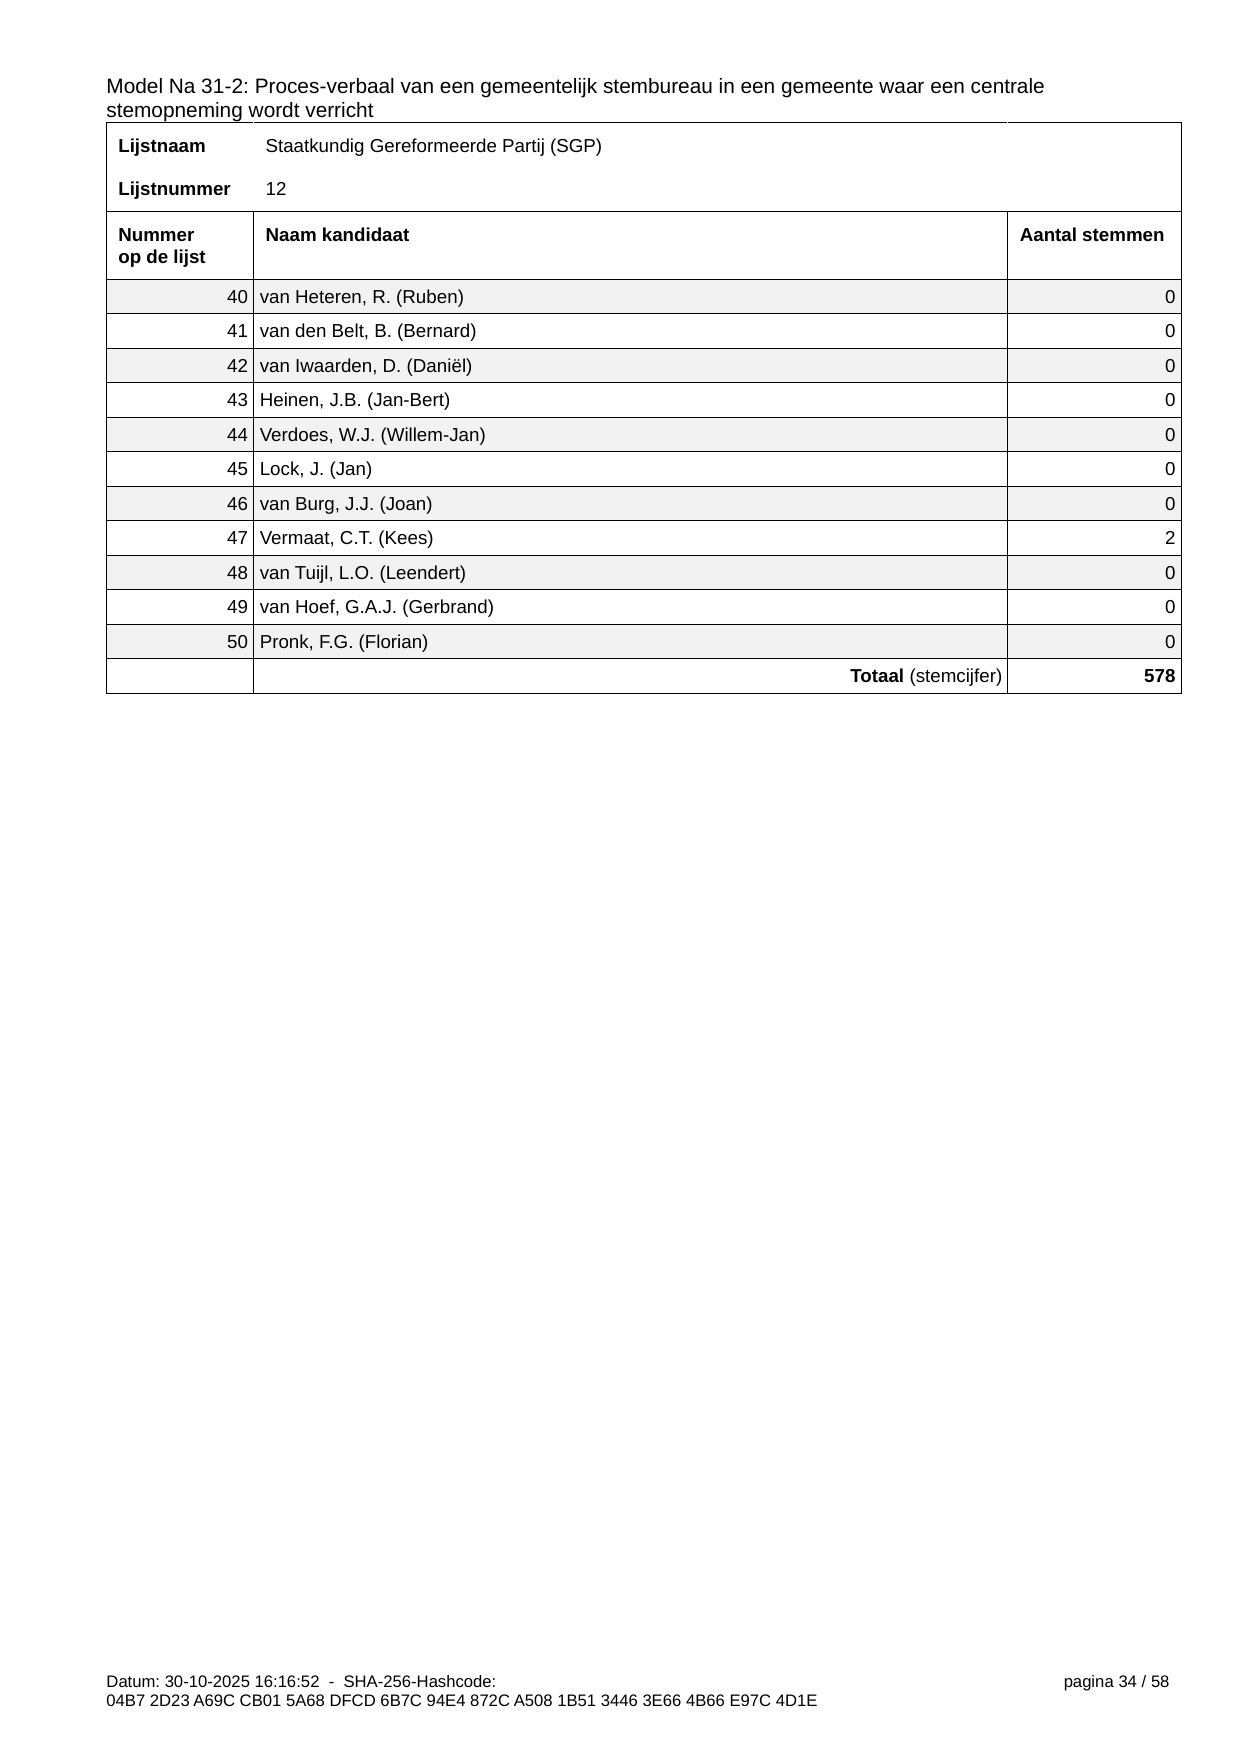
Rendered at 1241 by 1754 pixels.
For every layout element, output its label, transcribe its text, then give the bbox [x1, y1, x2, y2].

table_cell van Heteren, R. (Ruben) [254, 280, 1007, 313]
table_cell Aantal stemmen [1008, 212, 1181, 279]
table_cell 0 [1008, 314, 1181, 348]
table_cell 46 [107, 487, 253, 520]
table_cell 40 [107, 280, 253, 313]
table_cell 48 [107, 556, 253, 589]
table_cell 49 [107, 590, 253, 623]
table_cell 0 [1008, 556, 1181, 589]
table_cell 0 [1008, 280, 1181, 313]
table_cell 0 [1008, 349, 1181, 382]
table_cell van Tuijl, L.O. (Leendert) [254, 556, 1007, 589]
table_cell [107, 659, 253, 692]
table_cell 43 [107, 383, 253, 417]
table_cell Vermaat, C.T. (Kees) [254, 521, 1007, 554]
table_cell 578 [1008, 659, 1181, 692]
table_cell 41 [107, 314, 253, 348]
table_cell 47 [107, 521, 253, 554]
table_cell van den Belt, B. (Bernard) [254, 314, 1007, 348]
table_cell 44 [107, 418, 253, 451]
table_header Lijstnaam Lijstnummer [107, 123, 253, 211]
table_cell van Burg, J.J. (Joan) [254, 487, 1007, 520]
table_cell van Hoef, G.A.J. (Gerbrand) [254, 590, 1007, 623]
table_cell 42 [107, 349, 253, 382]
table_cell 0 [1008, 625, 1181, 658]
table_cell Pronk, F.G. (Florian) [254, 625, 1007, 658]
table_cell Verdoes, W.J. (Willem-Jan) [254, 418, 1007, 451]
table_header Staatkundig Gereformeerde Partij (SGP) 12 [254, 123, 1007, 211]
table_cell 0 [1008, 418, 1181, 451]
table_cell Heinen, J.B. (Jan-Bert) [254, 383, 1007, 417]
table_cell Naam kandidaat [254, 212, 1007, 279]
table_cell van Iwaarden, D. (Daniël) [254, 349, 1007, 382]
table_cell 0 [1008, 383, 1181, 417]
table_cell 45 [107, 452, 253, 486]
table_cell 2 [1008, 521, 1181, 554]
table_cell Totaal (stemcijfer) [254, 659, 1007, 692]
table_cell Nummer op de lijst [107, 212, 253, 279]
table_header [1008, 123, 1181, 211]
table_cell 0 [1008, 487, 1181, 520]
table_cell 50 [107, 625, 253, 658]
table_cell Lock, J. (Jan) [254, 452, 1007, 486]
table_cell 0 [1008, 452, 1181, 486]
table_cell 0 [1008, 590, 1181, 623]
